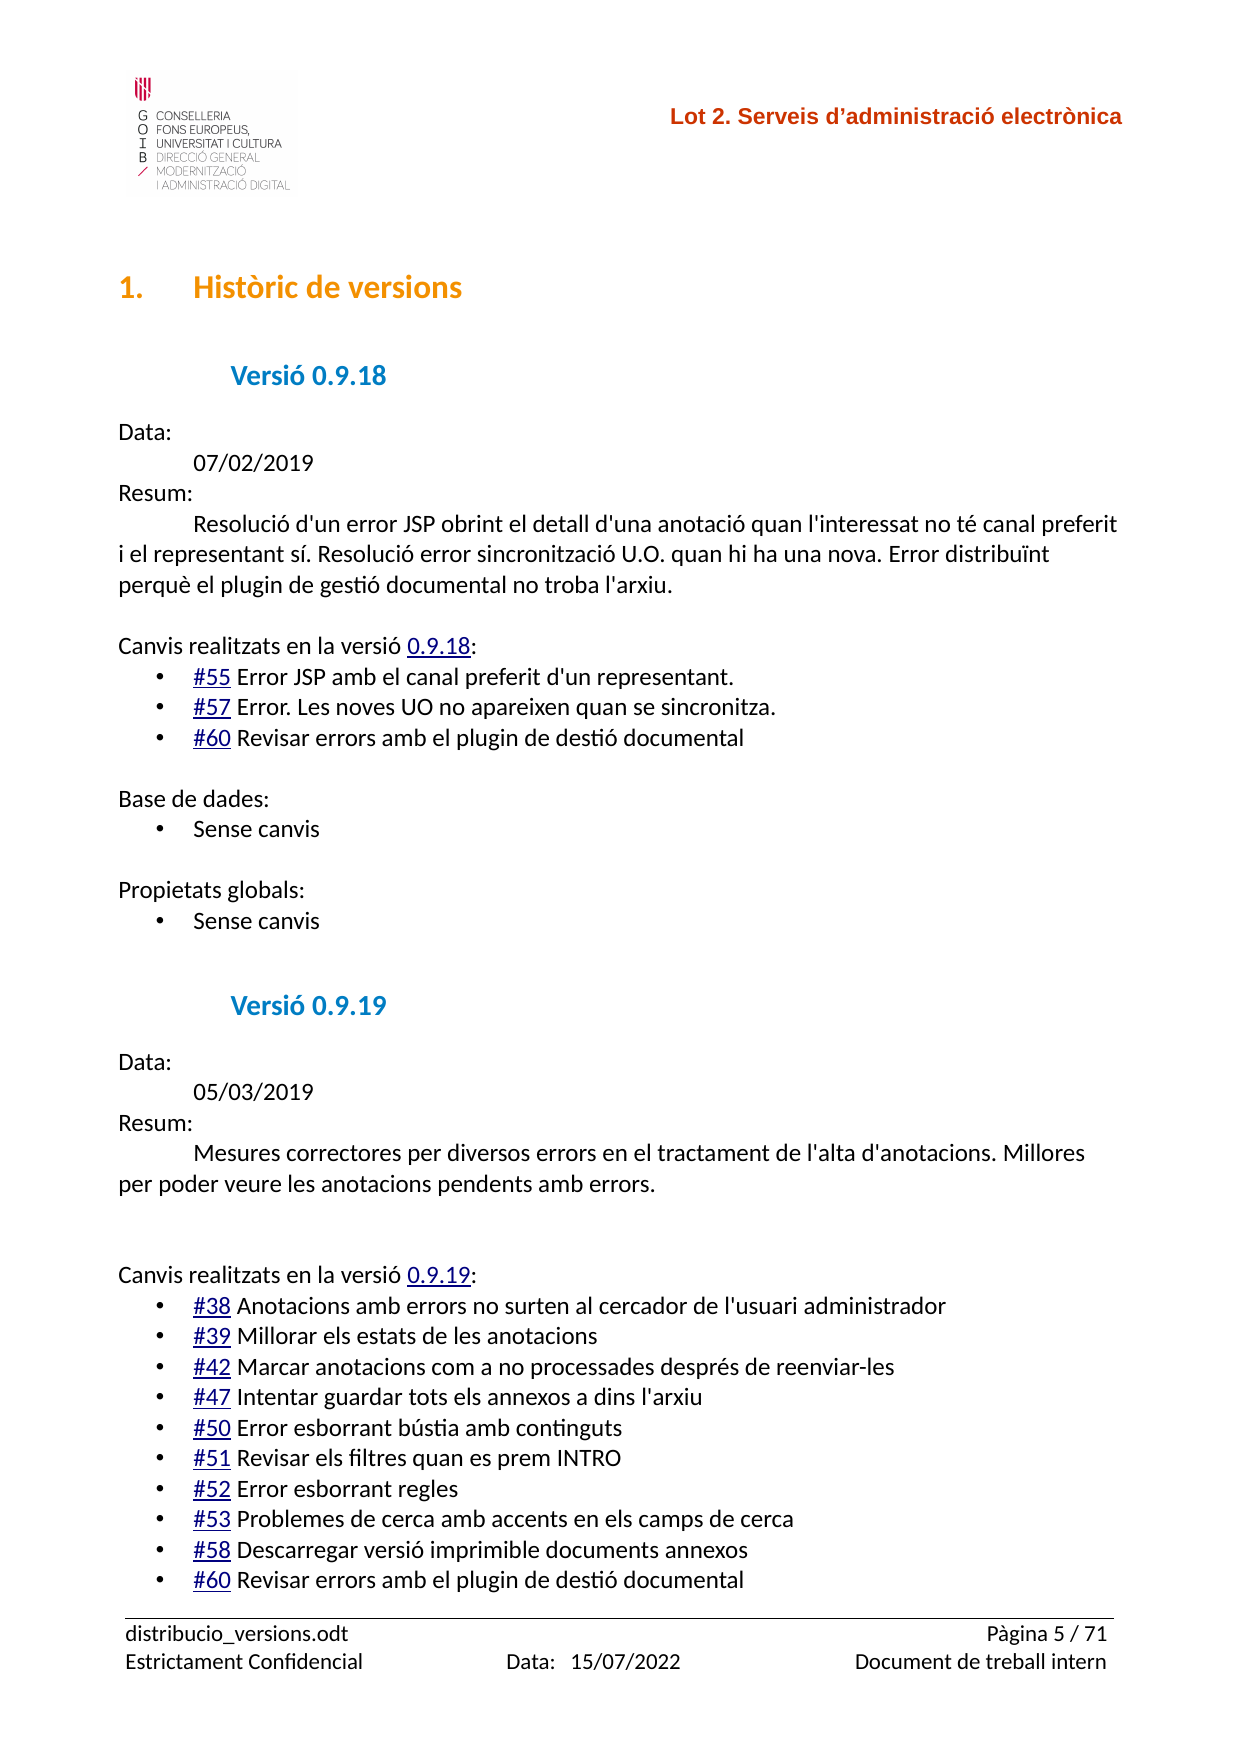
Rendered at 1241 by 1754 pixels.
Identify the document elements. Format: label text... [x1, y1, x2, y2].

text Canvis realitzats en la versió 0.9.18: [118, 630, 1122, 661]
list #60 Revisar errors amb el plugin de destió documental [156, 1565, 1122, 1595]
subtitle Versió 0.9.18 [153, 357, 1122, 393]
list #50 Error esborrant bústia amb continguts [156, 1412, 1122, 1443]
list Sense canvis [156, 813, 1122, 844]
list #39 Millorar els estats de les anotacions [156, 1321, 1122, 1351]
list #60 Revisar errors amb el plugin de destió documental [156, 722, 1122, 752]
text Resum: [118, 478, 1122, 508]
subtitle Històric de versions [118, 266, 1122, 307]
text Data: [118, 1046, 1122, 1076]
text 05/03/2019 [118, 1076, 1122, 1107]
picture [126, 70, 299, 197]
list #51 Revisar els filtres quan es prem INTRO [156, 1443, 1122, 1473]
list #55 Error JSP amb el canal preferit d'un representant. [156, 661, 1122, 691]
text Resum: [118, 1107, 1122, 1137]
list #53 Problemes de cerca amb accents en els camps de cerca [156, 1504, 1122, 1534]
text Resolució d'un error JSP obrint el detall d'una anotació quan l'interessat no té canal preferit i el representant sí. Resolució error sincronització U.O. quan hi ha una nova. Error distribuïnt perquè el plugin de gestió documental no troba l'arxiu. [118, 508, 1122, 600]
text Base de dades: [118, 783, 1122, 813]
text Data: [118, 417, 1122, 447]
list #38 Anotacions amb errors no surten al cercador de l'usuari administrador [156, 1290, 1122, 1321]
text 07/02/2019 [118, 447, 1122, 478]
subtitle Versió 0.9.19 [153, 987, 1122, 1022]
list #58 Descarregar versió imprimible documents annexos [156, 1534, 1122, 1565]
list #57 Error. Les noves UO no apareixen quan se sincronitza. [156, 691, 1122, 722]
list Sense canvis [156, 905, 1122, 935]
list #47 Intentar guardar tots els annexos a dins l'arxiu [156, 1382, 1122, 1412]
list #52 Error esborrant regles [156, 1473, 1122, 1504]
text Propietats globals: [118, 874, 1122, 905]
text Canvis realitzats en la versió 0.9.19: [118, 1259, 1122, 1290]
list #42 Marcar anotacions com a no processades després de reenviar-les [156, 1351, 1122, 1382]
text Mesures correctores per diversos errors en el tractament de l'alta d'anotacions. Millores per poder veure les anotacions pendents amb errors. [118, 1137, 1122, 1198]
